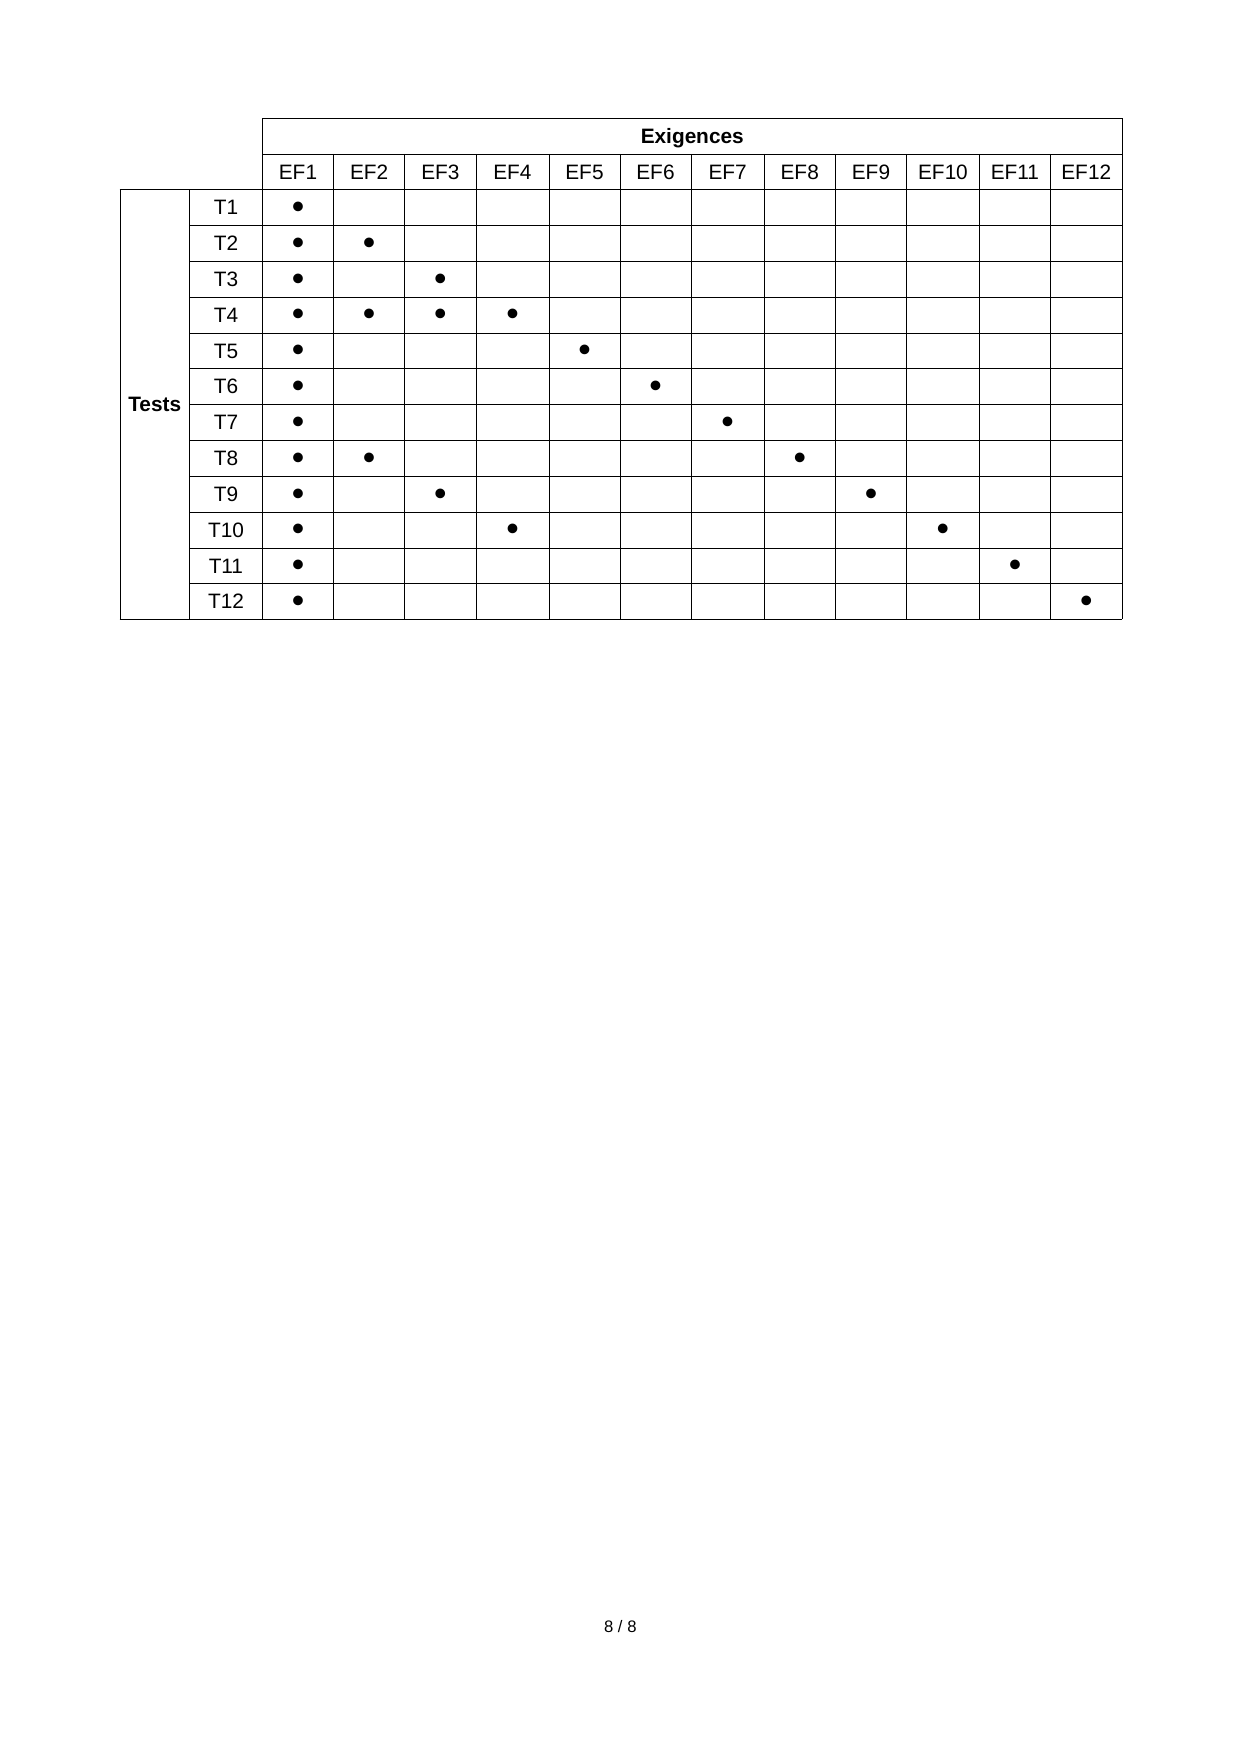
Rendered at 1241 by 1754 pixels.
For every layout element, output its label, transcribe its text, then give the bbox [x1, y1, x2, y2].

table_cell [550, 405, 620, 440]
table_cell [334, 262, 404, 297]
table_cell [621, 298, 691, 332]
table_cell ⚫ [477, 513, 549, 547]
table_cell [550, 549, 620, 583]
table_cell [405, 334, 476, 368]
table_cell [1051, 334, 1122, 368]
table_cell [907, 405, 979, 440]
table_cell [765, 369, 835, 404]
table_cell [765, 334, 835, 368]
table_cell [334, 549, 404, 583]
table_cell [907, 369, 979, 404]
table_cell ⚫ [263, 334, 333, 368]
table_cell [907, 334, 979, 368]
table_cell [334, 190, 404, 225]
table_cell [836, 334, 906, 368]
table_cell [765, 477, 835, 512]
table_cell [980, 334, 1050, 368]
table_cell [1051, 262, 1122, 297]
table_cell [836, 298, 906, 332]
table_cell [765, 549, 835, 583]
table_cell ⚫ [334, 226, 404, 261]
table_cell ⚫ [263, 441, 333, 476]
table_cell T7 [190, 405, 262, 440]
table_cell [405, 226, 476, 261]
table_cell [621, 477, 691, 512]
table_cell [692, 262, 764, 297]
table_cell EF11 [980, 155, 1050, 189]
table_cell ⚫ [263, 369, 333, 404]
table_cell [477, 369, 549, 404]
table_cell ⚫ [334, 298, 404, 332]
table_cell [1051, 226, 1122, 261]
table_cell [836, 369, 906, 404]
table_cell [836, 584, 906, 619]
table_cell [1051, 190, 1122, 225]
table_cell ⚫ [980, 549, 1050, 583]
table_cell [1051, 477, 1122, 512]
table_cell [836, 405, 906, 440]
table_cell T2 [190, 226, 262, 261]
table_cell [836, 226, 906, 261]
table_cell ⚫ [405, 477, 476, 512]
table_cell [1051, 441, 1122, 476]
table_cell [334, 369, 404, 404]
table_cell [550, 262, 620, 297]
table_cell EF9 [836, 155, 906, 189]
table_cell [692, 513, 764, 547]
table_cell [980, 441, 1050, 476]
table_cell ⚫ [263, 584, 333, 619]
table_cell [765, 190, 835, 225]
table_cell ⚫ [334, 441, 404, 476]
table_cell EF8 [765, 155, 835, 189]
table_cell [550, 513, 620, 547]
table_cell ⚫ [263, 513, 333, 547]
table_cell [692, 477, 764, 512]
table_cell [692, 298, 764, 332]
table_cell [621, 334, 691, 368]
table_cell [477, 477, 549, 512]
table_cell [621, 549, 691, 583]
table_cell [477, 226, 549, 261]
table_cell [907, 549, 979, 583]
table_cell EF12 [1051, 155, 1122, 189]
table_cell [765, 298, 835, 332]
table_cell ⚫ [765, 441, 835, 476]
table_cell [692, 369, 764, 404]
table_cell [405, 405, 476, 440]
table_cell [980, 262, 1050, 297]
table_cell [477, 405, 549, 440]
table_cell [1051, 513, 1122, 547]
table_cell T8 [190, 441, 262, 476]
table_cell [692, 584, 764, 619]
table_cell [1051, 369, 1122, 404]
table_cell [765, 584, 835, 619]
table_cell [405, 369, 476, 404]
table_cell [980, 513, 1050, 547]
table_cell [405, 584, 476, 619]
table_cell EF10 [907, 155, 979, 189]
table_cell [405, 190, 476, 225]
table_cell ⚫ [263, 226, 333, 261]
table_cell [980, 190, 1050, 225]
table_cell [765, 513, 835, 547]
table_cell [836, 262, 906, 297]
table_cell [836, 190, 906, 225]
table_cell [1051, 298, 1122, 332]
table_cell [1051, 405, 1122, 440]
table_cell [692, 226, 764, 261]
table_cell ⚫ [1051, 584, 1122, 619]
table_cell [980, 369, 1050, 404]
table_cell [621, 190, 691, 225]
table_cell T11 [190, 549, 262, 583]
table_cell [621, 405, 691, 440]
table_cell [334, 513, 404, 547]
table_cell ⚫ [405, 298, 476, 332]
table_cell [550, 441, 620, 476]
table_cell T6 [190, 369, 262, 404]
table_cell [692, 190, 764, 225]
table_cell EF1 [263, 155, 333, 189]
table_cell [692, 441, 764, 476]
table_cell T4 [190, 298, 262, 332]
table_cell [477, 262, 549, 297]
table_cell EF5 [550, 155, 620, 189]
table_cell ⚫ [263, 477, 333, 512]
table_cell [907, 190, 979, 225]
table_cell [405, 549, 476, 583]
table_cell [621, 441, 691, 476]
table_cell [550, 226, 620, 261]
table_cell [334, 334, 404, 368]
table_cell ⚫ [836, 477, 906, 512]
table_cell [836, 549, 906, 583]
table_cell [550, 369, 620, 404]
table_cell [765, 226, 835, 261]
table_cell [836, 513, 906, 547]
table_cell [765, 262, 835, 297]
table_cell ⚫ [263, 405, 333, 440]
table_cell [980, 584, 1050, 619]
table_cell [907, 298, 979, 332]
table_cell T5 [190, 334, 262, 368]
table_cell [550, 477, 620, 512]
table_cell ⚫ [477, 298, 549, 332]
table_header [120, 118, 262, 189]
table_cell [477, 584, 549, 619]
table_cell [621, 584, 691, 619]
table_cell T12 [190, 584, 262, 619]
table_cell [477, 549, 549, 583]
table_cell [477, 441, 549, 476]
table_cell [405, 441, 476, 476]
table_cell [907, 584, 979, 619]
table_cell EF3 [405, 155, 476, 189]
table_cell EF6 [621, 155, 691, 189]
table_cell [334, 584, 404, 619]
table_cell [334, 477, 404, 512]
table_cell [765, 405, 835, 440]
table_cell [550, 190, 620, 225]
table_cell [980, 298, 1050, 332]
table_cell ⚫ [405, 262, 476, 297]
table_cell [621, 262, 691, 297]
table_cell [980, 477, 1050, 512]
table_cell ⚫ [692, 405, 764, 440]
table_cell ⚫ [550, 334, 620, 368]
table_cell [836, 441, 906, 476]
table_cell EF2 [334, 155, 404, 189]
table_cell ⚫ [263, 549, 333, 583]
table_cell [692, 549, 764, 583]
table_header Exigences [263, 119, 1122, 154]
table_cell Tests [121, 190, 189, 619]
table_cell [692, 334, 764, 368]
table_cell [907, 226, 979, 261]
table_cell ⚫ [263, 298, 333, 332]
table_cell T1 [190, 190, 262, 225]
table_cell EF4 [477, 155, 549, 189]
table_cell [477, 190, 549, 225]
table_cell [477, 334, 549, 368]
table_cell [550, 584, 620, 619]
table_cell ⚫ [263, 190, 333, 225]
table_cell [621, 226, 691, 261]
table_cell [907, 441, 979, 476]
table_cell EF7 [692, 155, 764, 189]
table_cell [980, 405, 1050, 440]
table_cell [907, 477, 979, 512]
table_cell T3 [190, 262, 262, 297]
table_cell ⚫ [263, 262, 333, 297]
table_cell [1051, 549, 1122, 583]
table_cell T9 [190, 477, 262, 512]
table_cell [550, 298, 620, 332]
table_cell [980, 226, 1050, 261]
table_cell [405, 513, 476, 547]
table_cell [621, 513, 691, 547]
table_cell T10 [190, 513, 262, 547]
table_cell [907, 262, 979, 297]
table_cell [334, 405, 404, 440]
table_cell ⚫ [621, 369, 691, 404]
table_cell ⚫ [907, 513, 979, 547]
